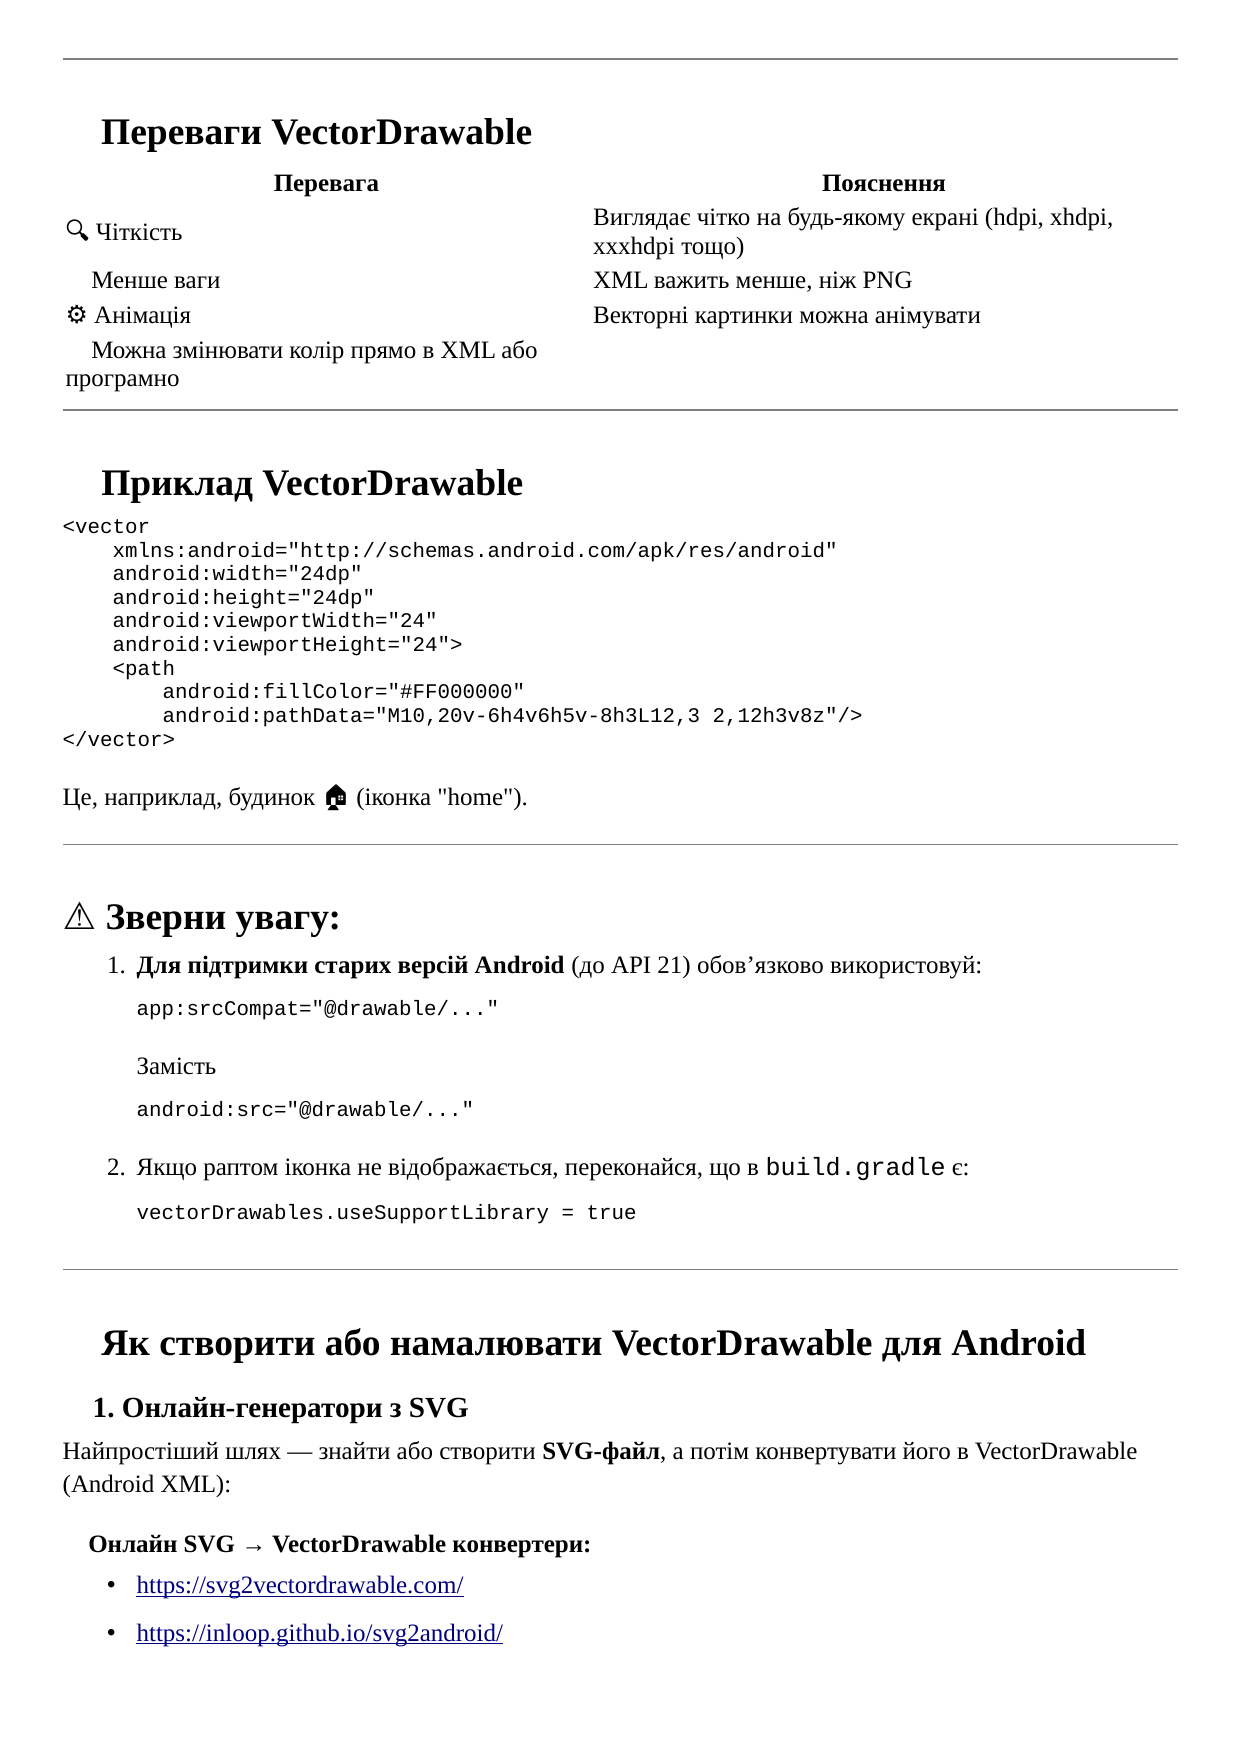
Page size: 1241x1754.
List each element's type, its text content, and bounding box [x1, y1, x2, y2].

text <path [62, 658, 1178, 681]
list app:srcCompat="@drawable/..." [107, 998, 1178, 1021]
text xmlns:android="http://schemas.android.com/apk/res/android" [62, 539, 1178, 563]
table_header Перевага [63, 165, 590, 199]
subtitle ⚠️ Зверни увагу: [62, 894, 1178, 938]
text android:height="24dp" [62, 587, 1178, 611]
table_cell 💾 Менше ваги [63, 263, 590, 297]
text android:viewportWidth="24" [62, 611, 1178, 634]
subtitle ✅ Переваги VectorDrawable [62, 109, 1178, 152]
text android:viewportHeight="24"> [62, 634, 1178, 658]
table_cell 🎨 Можна змінювати колір прямо в XML або програмно [63, 332, 590, 395]
list Для підтримки старих версій Android (до API 21) обов’язково використовуй: [107, 950, 1178, 979]
list Замість [107, 1051, 1178, 1080]
list vectorDrawables.useSupportLibrary = true [107, 1202, 1178, 1225]
subtitle 🧪 Приклад VectorDrawable [62, 460, 1178, 503]
list android:src="@drawable/..." [107, 1098, 1178, 1122]
text Це, наприклад, будинок 🏠 (іконка "home"). [62, 782, 1178, 811]
text Найпростіший шлях — знайти або створити SVG-файл, а потім конвертувати його в VectorDrawable (Android XML): [62, 1436, 1178, 1498]
list https://svg2vectordrawable.com/ ✅ [107, 1571, 1178, 1599]
table_cell 🔍 Чіткість [63, 199, 590, 263]
table_header Пояснення [590, 165, 1178, 199]
subtitle ✅ 1. Онлайн-генератори з SVG [62, 1390, 1178, 1424]
list Якщо раптом іконка не відображається, переконайся, що в build.gradle є: [107, 1152, 1178, 1182]
text android:fillColor="#FF000000" [62, 681, 1178, 705]
table_cell [590, 332, 1178, 395]
table_cell ⚙️ Анімація [63, 297, 590, 332]
list https://inloop.github.io/svg2android/ ✅ [107, 1618, 1178, 1647]
text </vector> [62, 729, 1178, 752]
text android:width="24dp" [62, 563, 1178, 587]
subtitle 🔨 Як створити або намалювати VectorDrawable для Android [62, 1320, 1178, 1363]
text <vector [62, 516, 1178, 539]
table_cell Виглядає чітко на будь-якому екрані (hdpi, xhdpi, xxxhdpi тощо) [590, 199, 1178, 263]
table_cell XML важить менше, ніж PNG [590, 263, 1178, 297]
subtitle 💡 Онлайн SVG → VectorDrawable конвертери: [62, 1529, 1178, 1558]
table_cell Векторні картинки можна анімувати [590, 297, 1178, 332]
text android:pathData="M10,20v-6h4v6h5v-8h3L12,3 2,12h3v8z"/> [62, 705, 1178, 729]
